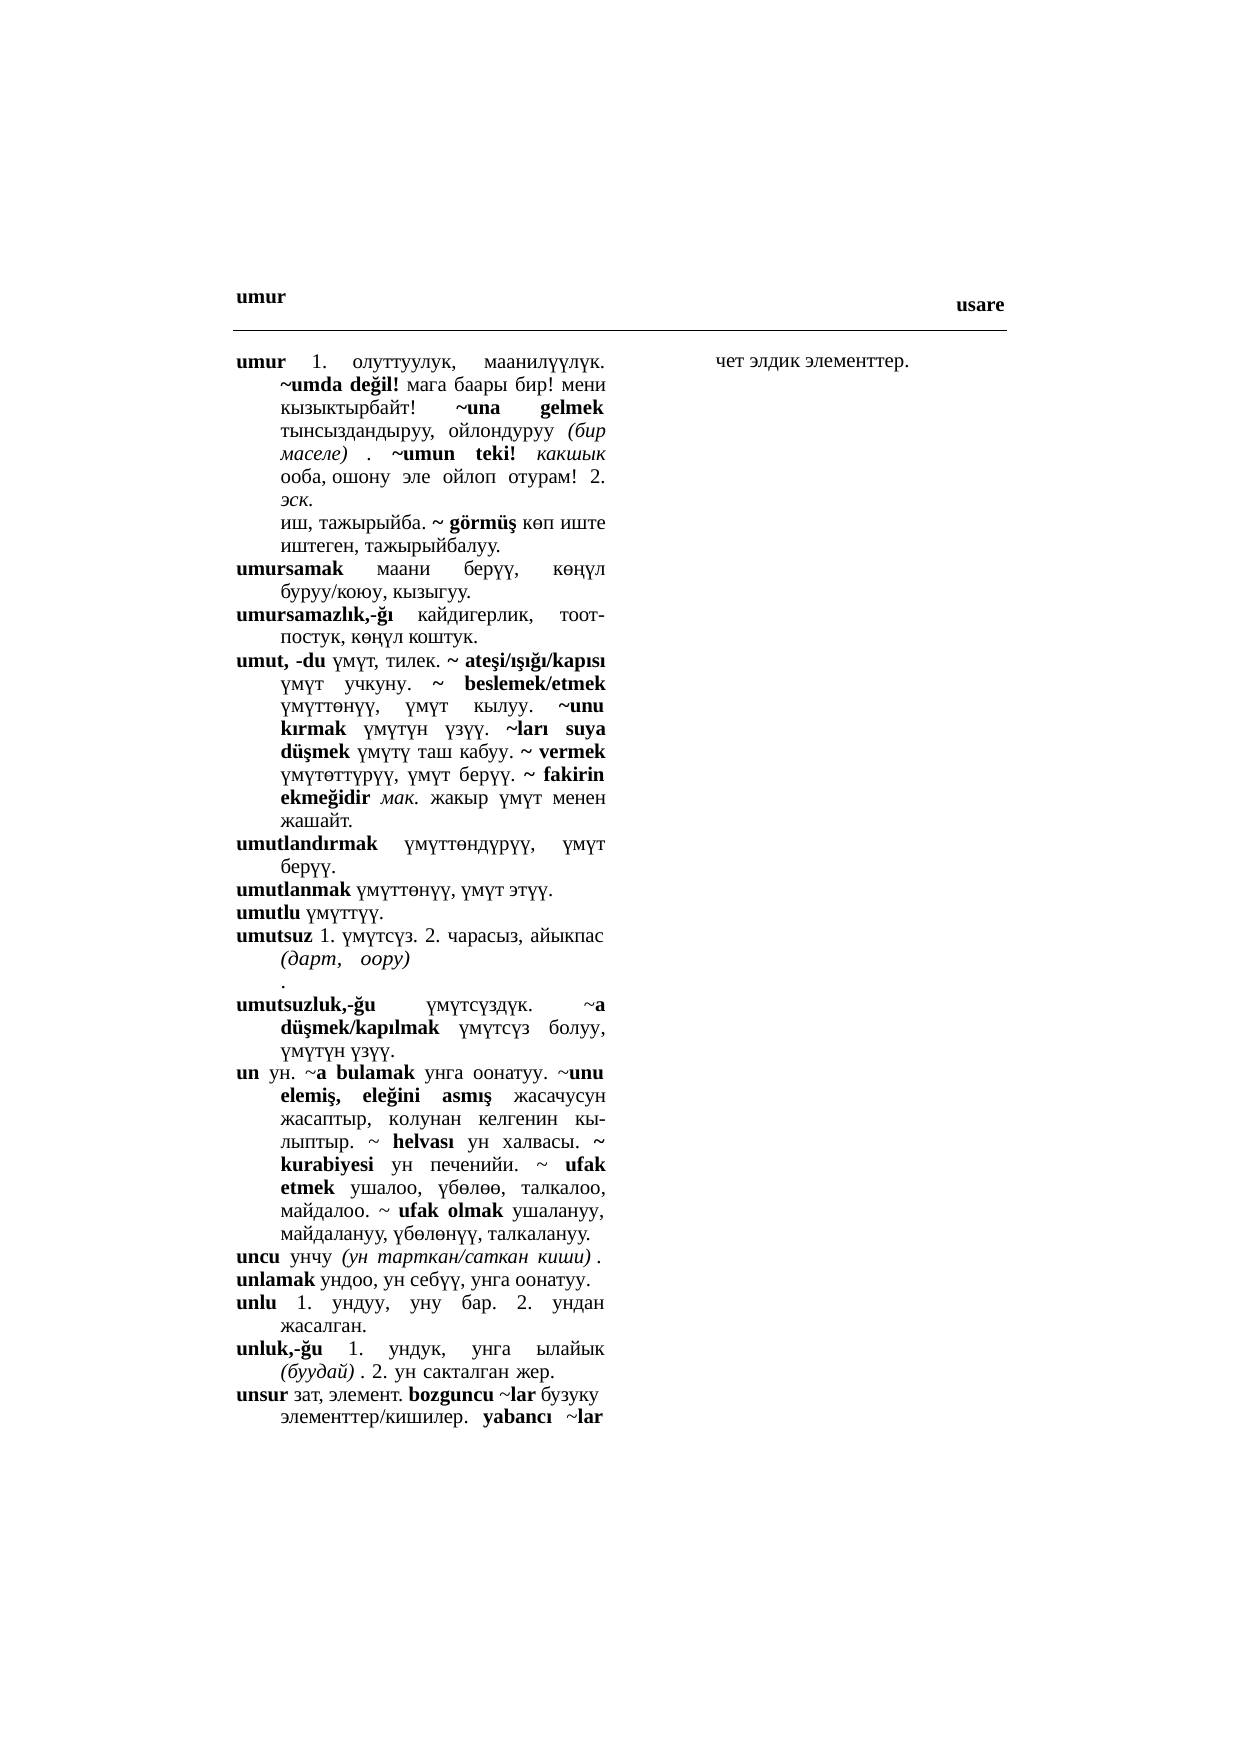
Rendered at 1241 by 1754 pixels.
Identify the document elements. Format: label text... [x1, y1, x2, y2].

text umutlanmak үмүттөнүү, үмүт этүү. [236, 878, 606, 901]
text umutsuzluk,-ğu үмүтсүздүк. ~a [236, 993, 606, 1016]
text unluk,-ğu 1. ундук, унга ылайык [236, 1337, 606, 1360]
text elemiş, eleğini asmış жасачусун жасаптыр, колунан келгенин кы- лыптыр. ~ helvası ун халвасы. ~ [280, 1084, 606, 1153]
text un ун. ~a bulamak унга оонатуу. ~unu [236, 1062, 606, 1084]
text иш, тажырыйба. ~ görmüş көп иште иштеген, тажырыйбалуу. [280, 511, 606, 557]
text umursamazlık,-ğı кайдигерлик, тоот- постук, көңүл коштук. [236, 603, 606, 648]
text тынсыздандыруу, ойлондуруу (бир маселе) . ~umun teki! какшык ооба, ошону эле ойлоп отурам! 2. эск. [280, 419, 606, 511]
text unsur зат, элемент. bozguncu ~lar бузуку элементтер/кишилер. yabancı ~lar [236, 1383, 606, 1428]
text буруу/коюу, кызыгуу. [280, 580, 477, 603]
text unlu 1. ундуу, уну бар. 2. ундан жасалган. [236, 1291, 606, 1337]
text (буудай) . 2. ун сакталган жер. [280, 1360, 555, 1383]
text umut, -du үмүт, тилек. ~ ateşi/ışığı/kapısı үмүт учкуну. ~ beslemek/etmek үмүттөнүү, үмүт кылуу. ~unu [236, 649, 606, 717]
text umutlandırmak үмүттөндүрүү, үмүт [236, 832, 606, 855]
text umur 1. олуттуулук, маанилүүлүк. [236, 349, 606, 373]
text (дарт, оору) . [280, 947, 410, 993]
text ~umda değil! мага баары бир! мени кызыктырбайт! ~una gelmek [280, 373, 606, 419]
text umutlu үмүттүү. [236, 901, 606, 924]
text umur [236, 284, 287, 308]
text чет элдик элементтер. [715, 349, 936, 372]
text майдалануу, үбөлөнүү, талкалануу. uncu унчу (ун тарткан/саткан киши) . unlamak ундоо, ун себүү, унга оонатуу. [236, 1222, 606, 1291]
text берүү. [280, 855, 337, 878]
text ekmeğidir мак. жакыр үмүт менен жашайт. [280, 786, 606, 832]
text kırmak үмүтүн үзүү. ~ları suya düşmek үмүтү таш кабуу. ~ vermek үмүтөттүрүү, үмүт берүү. ~ fakirin [280, 717, 606, 786]
text kurabiyesi ун печенийи. ~ ufak etmek ушалоо, үбөлөө, талкалоо, майдалоо. ~ ufak olmak ушалануу, [280, 1153, 606, 1222]
text usare [895, 292, 1065, 316]
text umursamak маани берүү, көңүл [236, 557, 606, 580]
text umutsuz 1. үмүтсүз. 2. чарасыз, айыкпас [236, 924, 606, 947]
text düşmek/kapılmak үмүтсүз болуу, үмүтүн үзүү. [280, 1016, 606, 1062]
